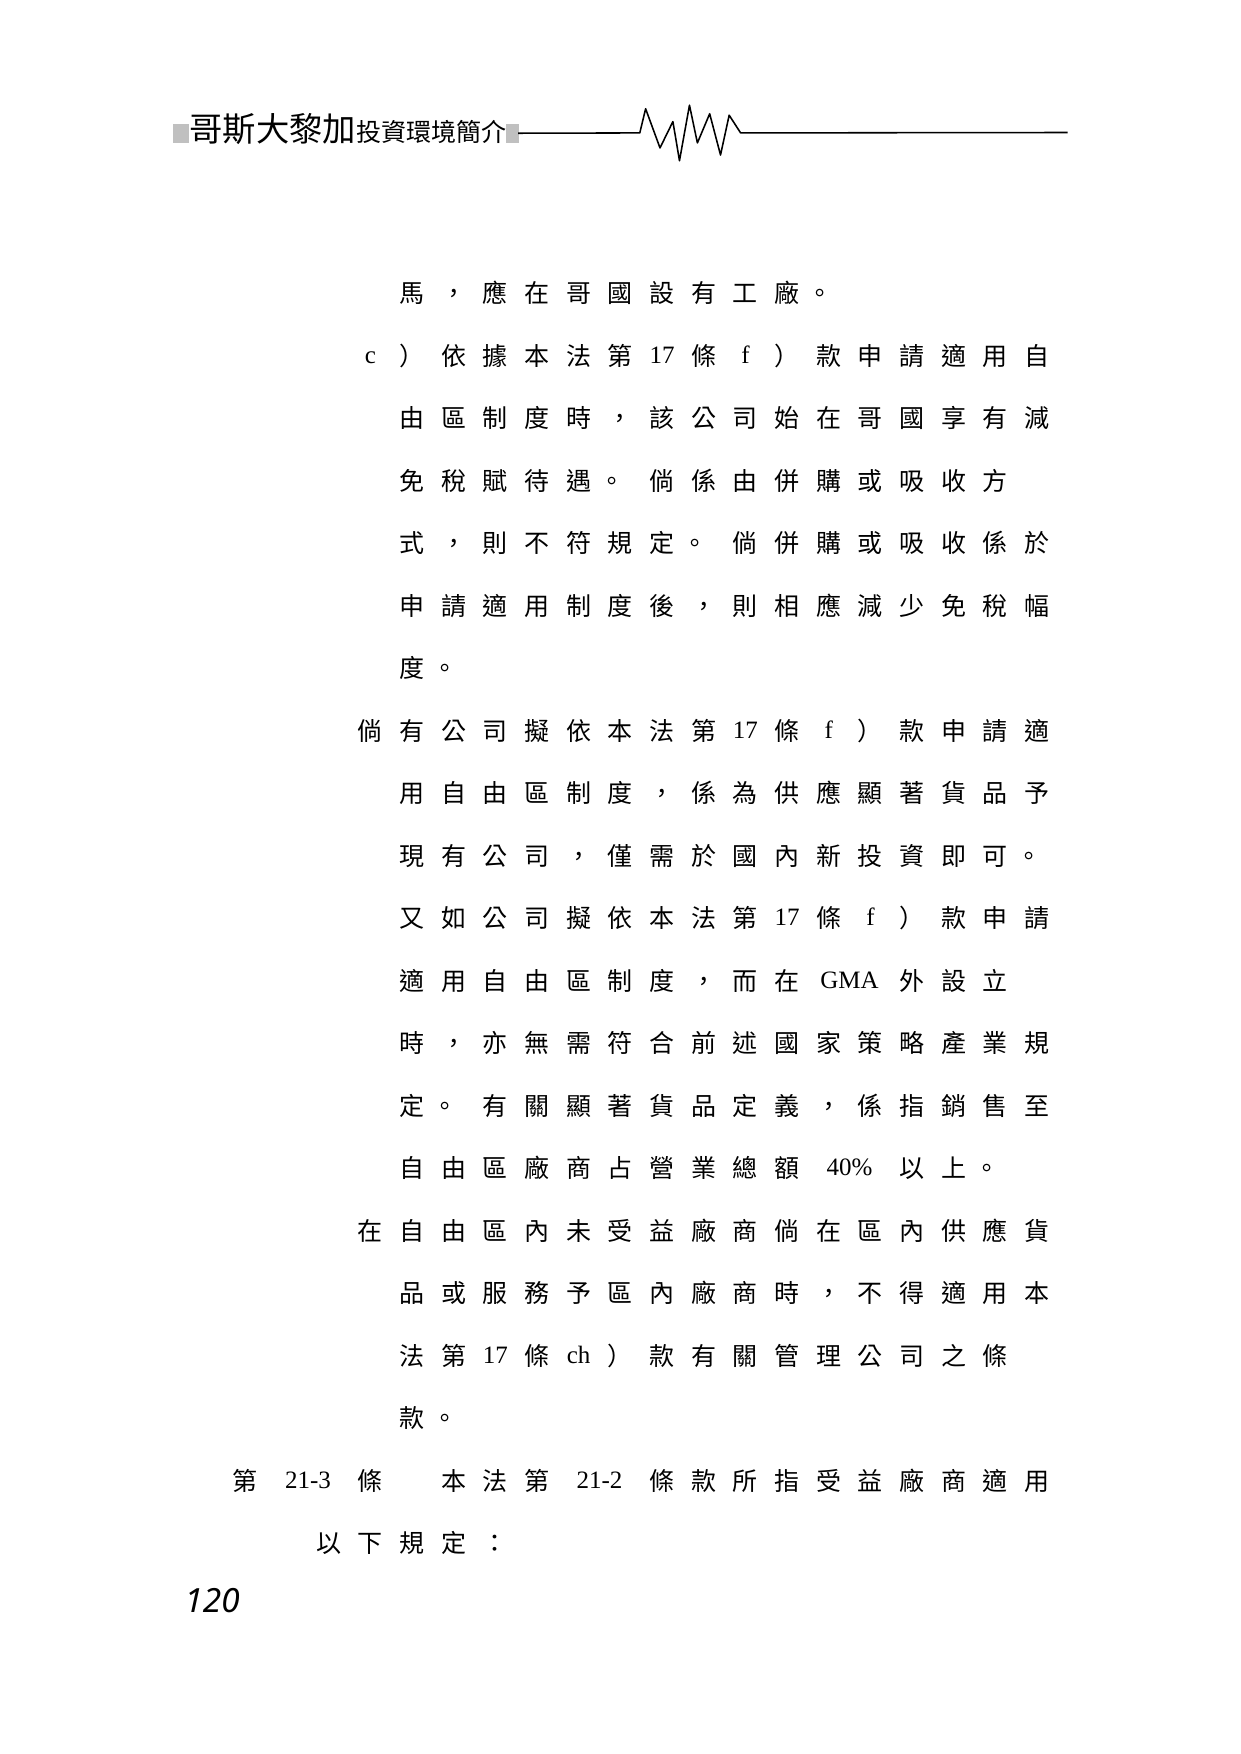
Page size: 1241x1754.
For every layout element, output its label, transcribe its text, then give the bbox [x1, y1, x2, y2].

text c）依據本法第17條f）款申請適用自由區制度時，該公司始在哥國享有減免稅賦待遇。倘係由併購或吸收方式，則不符規定。倘併購或吸收係於申請適用制度後，則相應減少免稅幅度。 [330, 313, 1058, 688]
text 馬，應在哥國設有工廠。 [330, 250, 1058, 313]
text 倘有公司擬依本法第17條f）款申請適用自由區制度，係為供應顯著貨品予現有公司，僅需於國內新投資即可。又如公司擬依本法第17條f）款申請適用自由區制度，而在GMA外設立時，亦無需符合前述國家策略產業規定。有關顯著貨品定義，係指銷售至自由區廠商占營業總額40%以上。 [330, 688, 1058, 1188]
text 第21-3條 本法第21-2條款所指受益廠商適用以下規定： [183, 1438, 1058, 1563]
text 在自由區內未受益廠商倘在區內供應貨品或服務予區內廠商時，不得適用本法第17條ch）款有關管理公司之條款。 [330, 1188, 1058, 1438]
